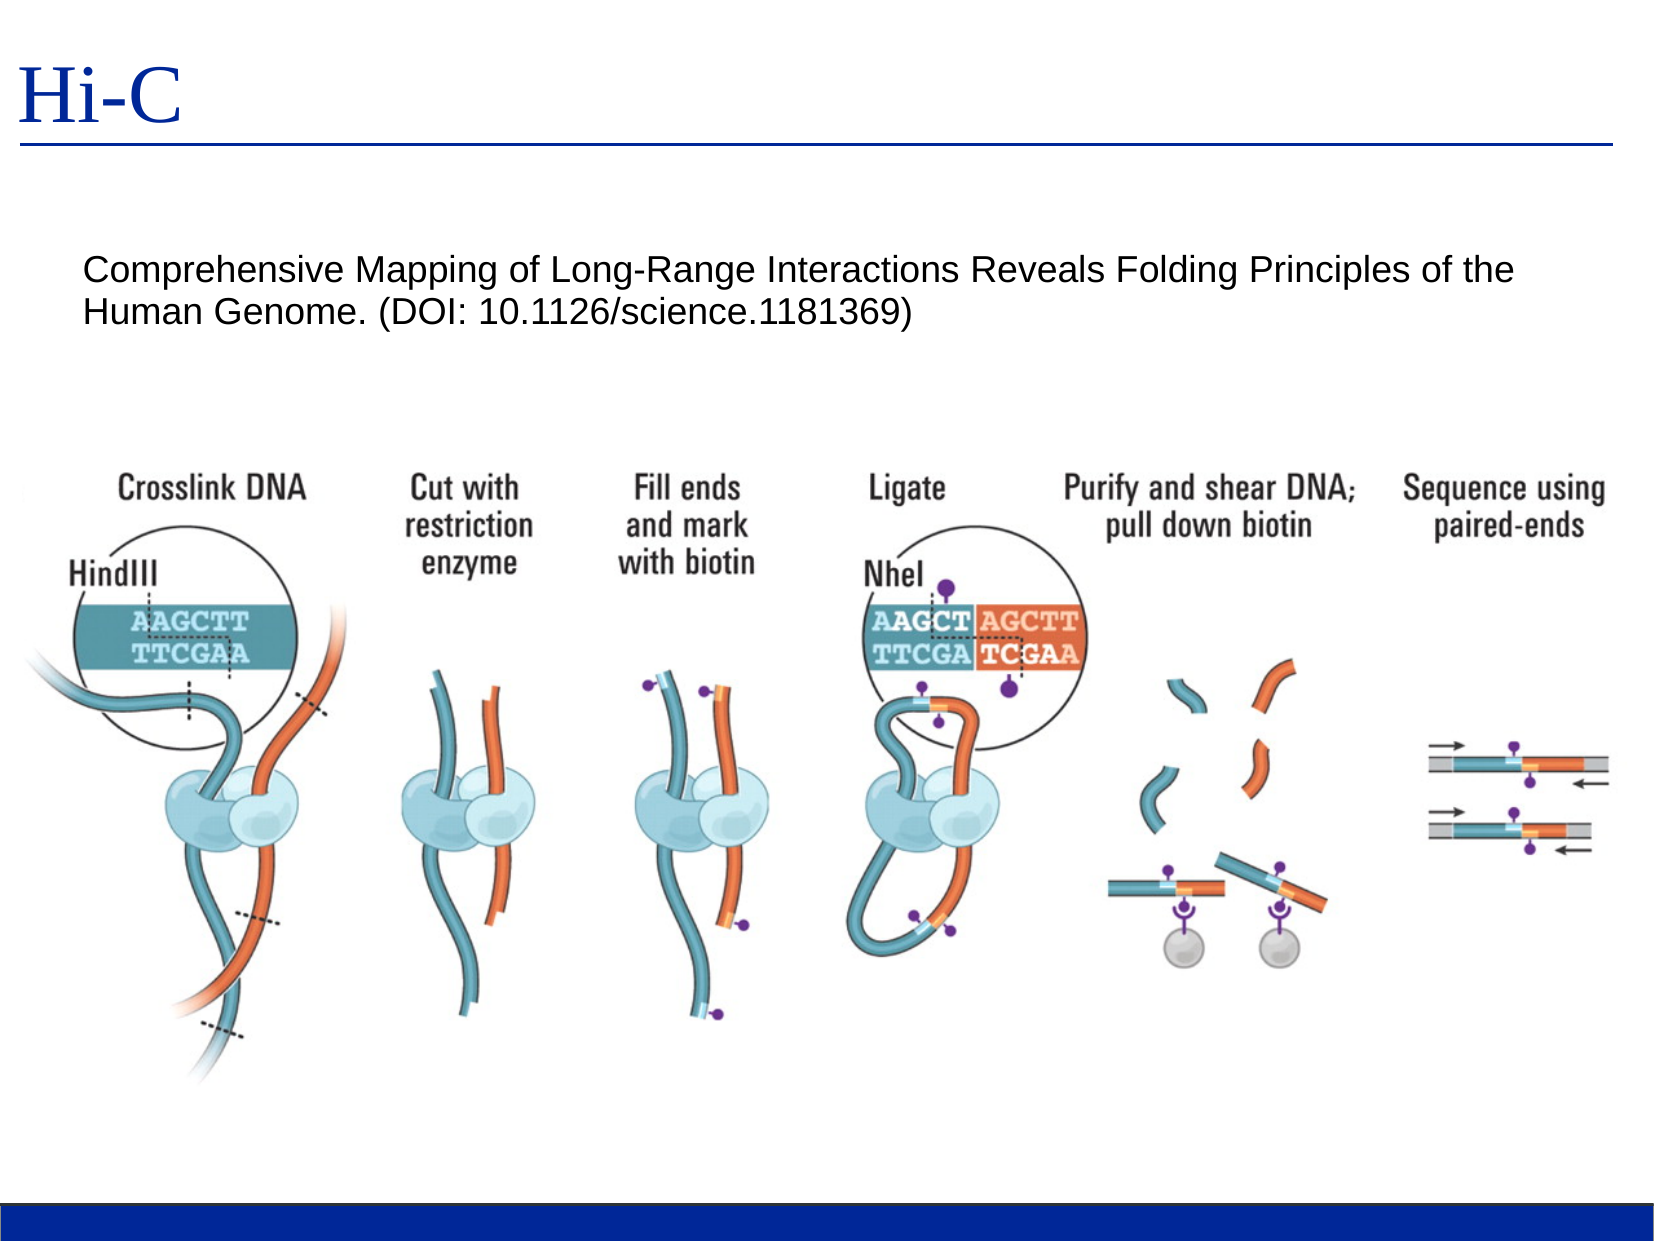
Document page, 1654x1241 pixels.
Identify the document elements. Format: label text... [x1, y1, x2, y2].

picture [22, 452, 1628, 1094]
title Hi-C [17, 0, 1589, 198]
list Comprehensive Mapping of Long-Range Interactions Reveals Folding Principles of the Human Genome. (DOI: 10.1126/science.1181369) [82, 248, 1571, 452]
